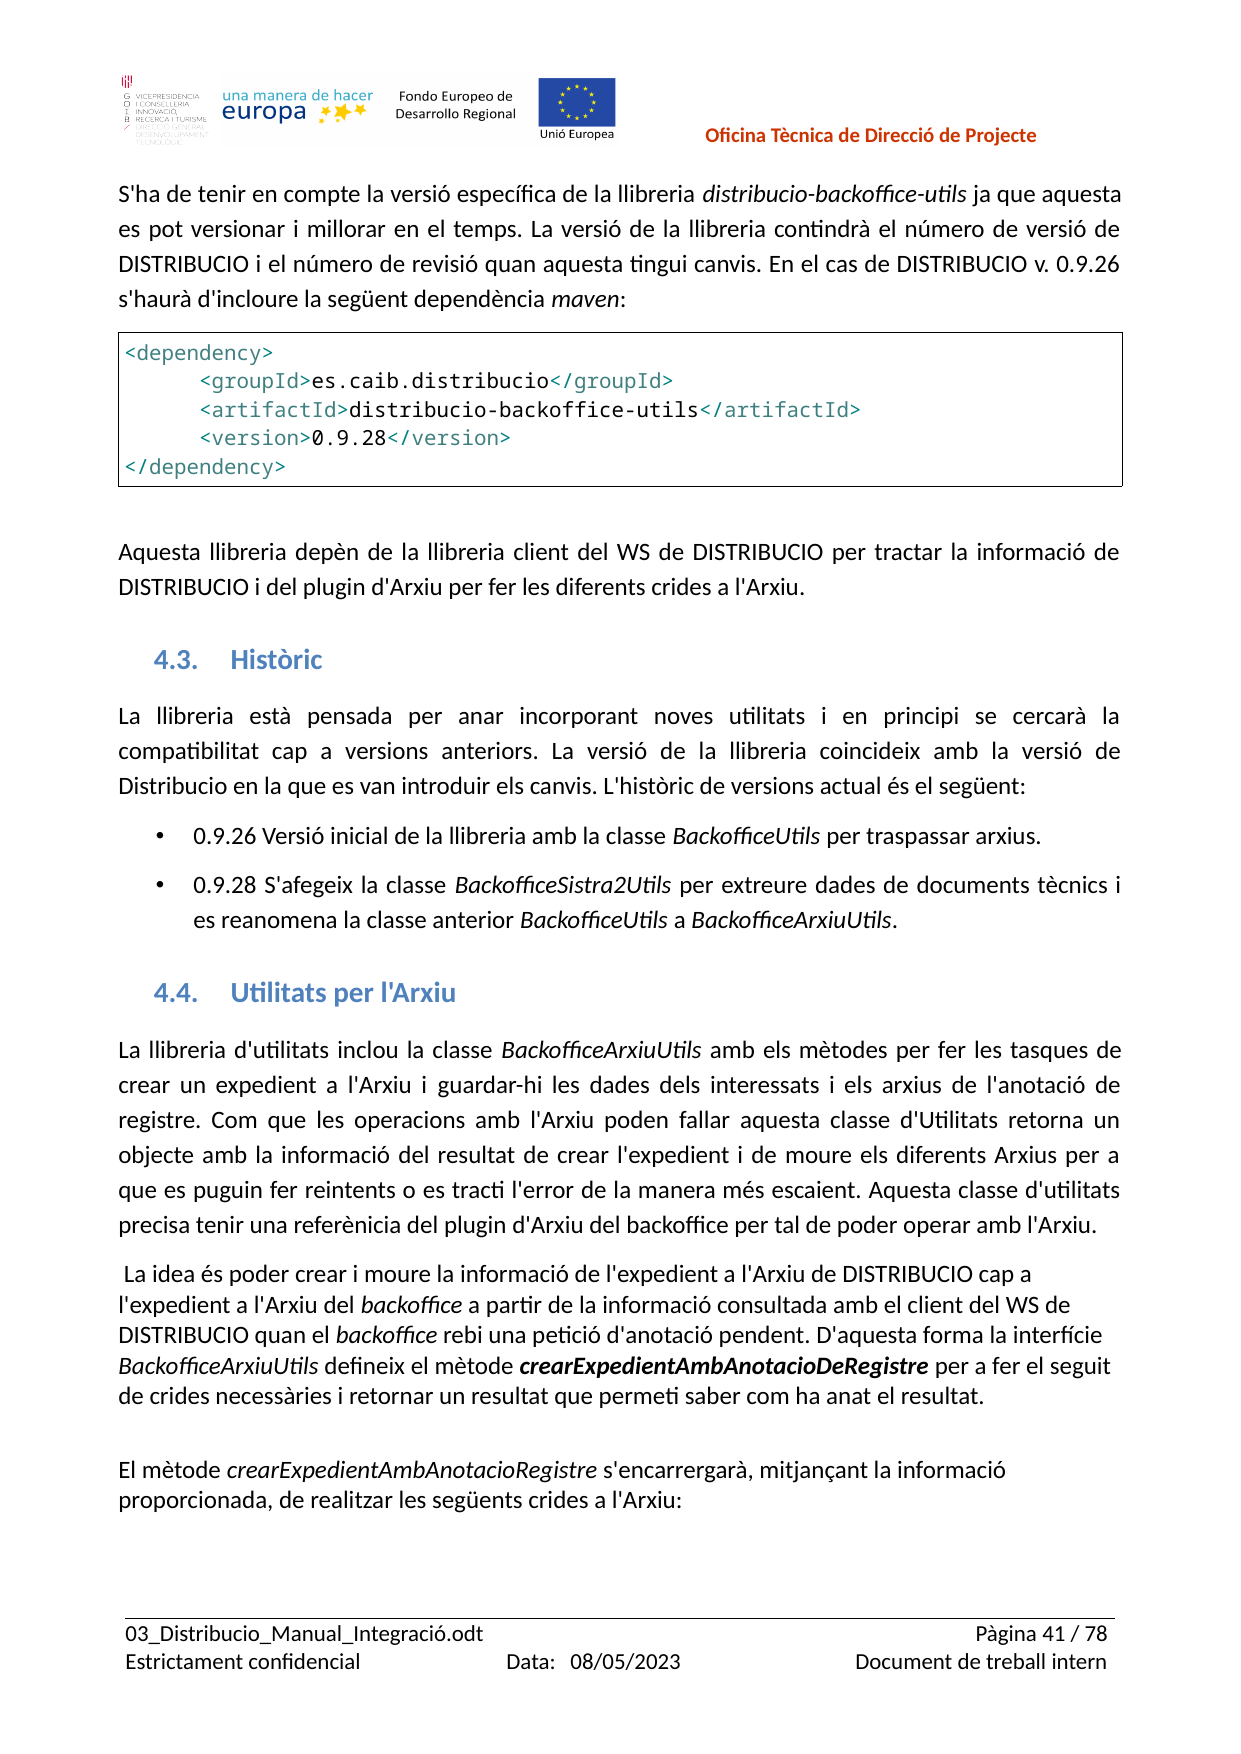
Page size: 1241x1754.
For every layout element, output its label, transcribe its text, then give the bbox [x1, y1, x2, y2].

text El mètode crearExpedientAmbAnotacioRegistre s'encarrergarà, mitjançant la informació proporcionada, de realitzar les següents crides a l'Arxiu: [118, 1454, 1122, 1515]
text La llibreria està pensada per anar incorporant noves utilitats i en principi se cercarà la compatibilitat cap a versions anteriors. La versió de la llibreria coincideix amb la versió de Distribucio en la que es van introduir els canvis. L'històric de versions actual és el següent: [118, 700, 1122, 801]
picture [118, 73, 213, 147]
text La idea és poder crear i moure la informació de l'expedient a l'Arxiu de DISTRIBUCIO cap a l'expedient a l'Arxiu del backoffice a partir de la informació consultada amb el client del WS de DISTRIBUCIO quan el backoffice rebi una petició d'anotació pendent. D'aquesta forma la interfície BackofficeArxiuUtils defineix el mètode crearExpedientAmbAnotacioDeRegistre per a fer el seguit de crides necessàries i retornar un resultat que permeti saber com ha anat el resultat. [118, 1258, 1122, 1411]
subtitle Històric [153, 641, 1122, 677]
text S'ha de tenir en compte la versió específica de la llibreria distribucio-backoffice-utils ja que aquesta es pot versionar i millorar en el temps. La versió de la llibreria contindrà el número de versió de DISTRIBUCIO i el número de revisió quan aquesta tingui canvis. En el cas de DISTRIBUCIO v. 0.9.26 s'haurà d'incloure la següent dependència maven: [118, 178, 1122, 313]
subtitle Utilitats per l'Arxiu [153, 974, 1122, 1010]
table_header <dependency> <groupId>es.caib.distribucio</groupId> <artifactId>distribucio-backoffice-utils</artifactId> <version>0.9.28</version> </dependency> [119, 333, 1122, 486]
list 0.9.28 S'afegeix la classe BackofficeSistra2Utils per extreure dades de documents tècnics i es reanomena la classe anterior BackofficeUtils a BackofficeArxiuUtils. [156, 869, 1122, 935]
text La llibreria d'utilitats inclou la classe BackofficeArxiuUtils amb els mètodes per fer les tasques de crear un expedient a l'Arxiu i guardar-hi les dades dels interessats i els arxius de l'anotació de registre. Com que les operacions amb l'Arxiu poden fallar aquesta classe d'Utilitats retorna un objecte amb la informació del resultat de crear l'expedient i de moure els diferents Arxius per a que es puguin fer reintents o es tracti l'error de la manera més escaient. Aquesta classe d'utilitats precisa tenir una referènicia del plugin d'Arxiu del backoffice per tal de poder operar amb l'Arxiu. [118, 1034, 1122, 1239]
picture [219, 73, 621, 147]
list 0.9.26 Versió inicial de la llibreria amb la classe BackofficeUtils per traspassar arxius. [156, 820, 1122, 850]
text Aquesta llibreria depèn de la llibreria client del WS de DISTRIBUCIO per tractar la informació de DISTRIBUCIO i del plugin d'Arxiu per fer les diferents crides a l'Arxiu. [118, 536, 1122, 601]
